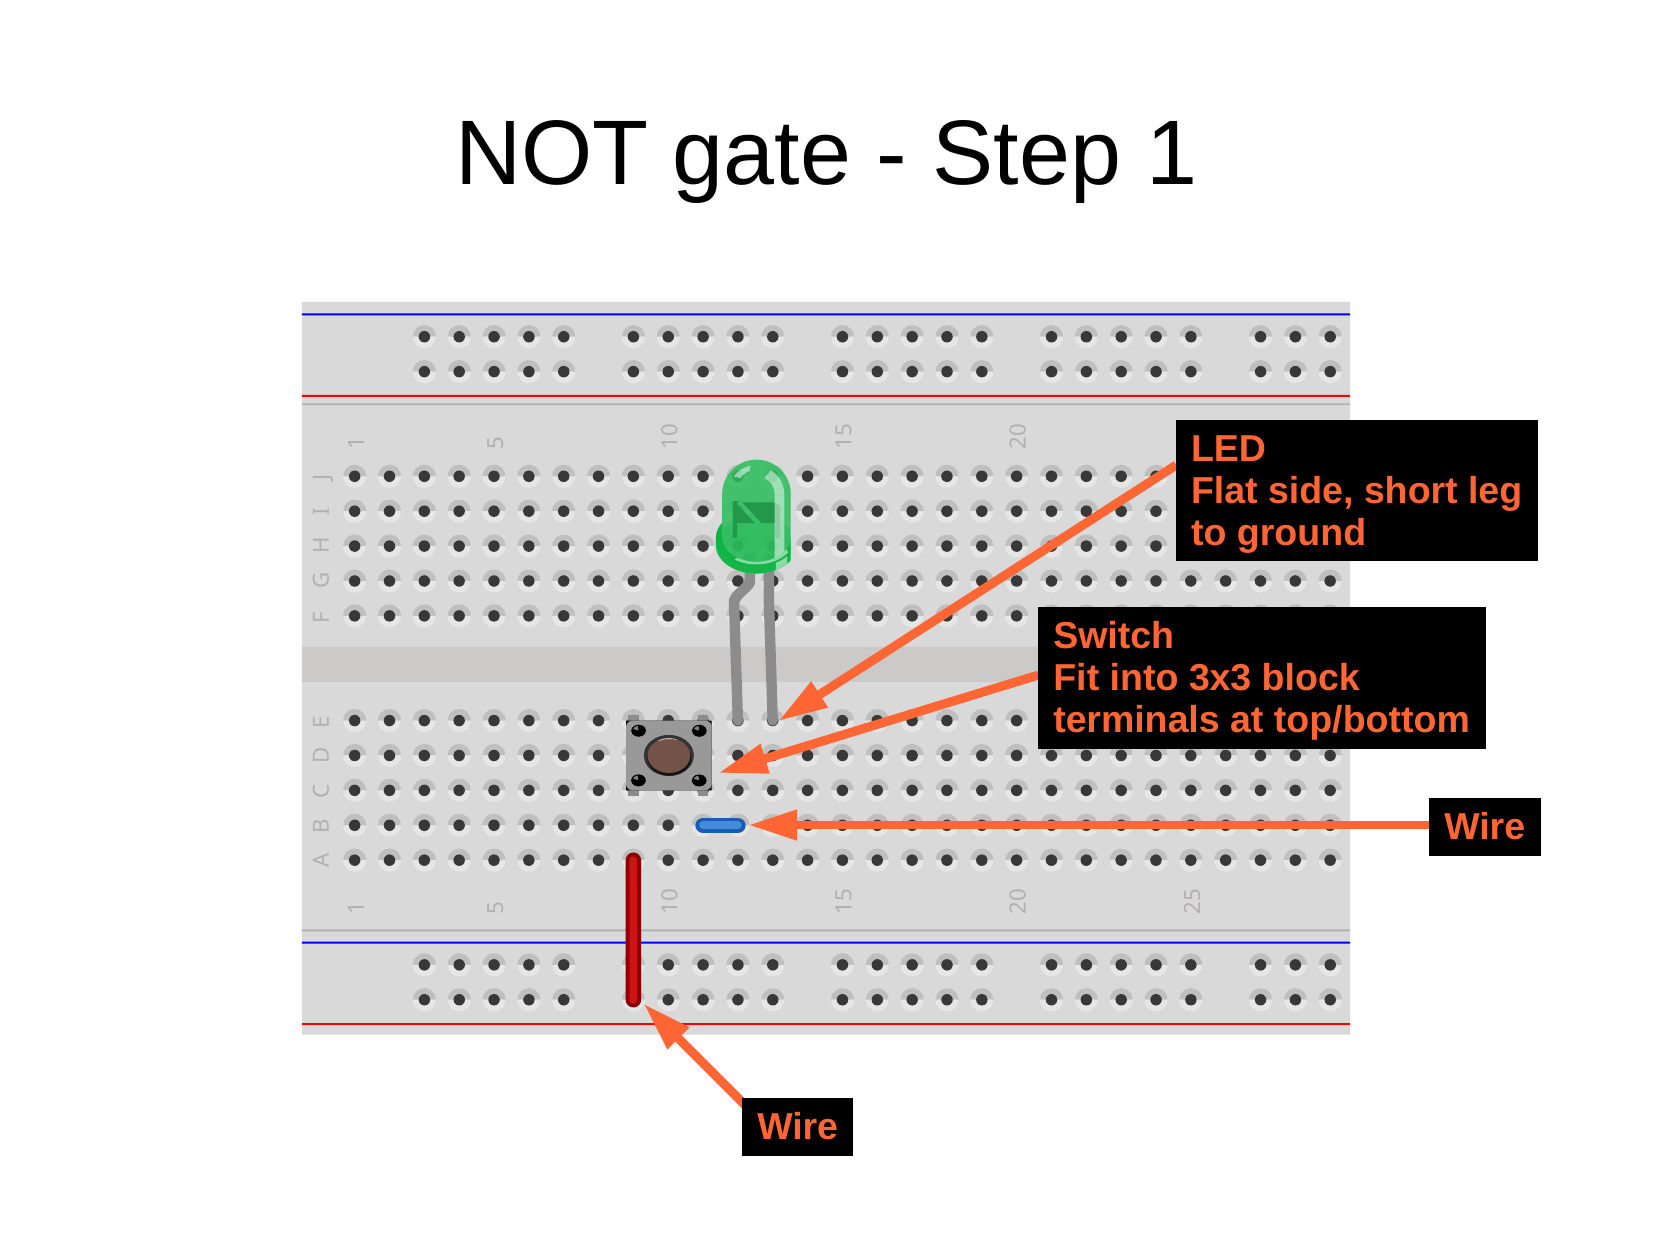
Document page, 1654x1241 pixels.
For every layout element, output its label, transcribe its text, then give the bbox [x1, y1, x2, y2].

title NOT gate - Step 1 [82, 49, 1571, 257]
text_box Wire [1429, 798, 1541, 856]
text_box Switch Fit into 3x3 block terminals at top/bottom [1038, 607, 1486, 749]
picture [300, 300, 1351, 1037]
text_box Wire [742, 1098, 853, 1156]
text_box LED Flat side, short leg to ground [1176, 420, 1538, 561]
